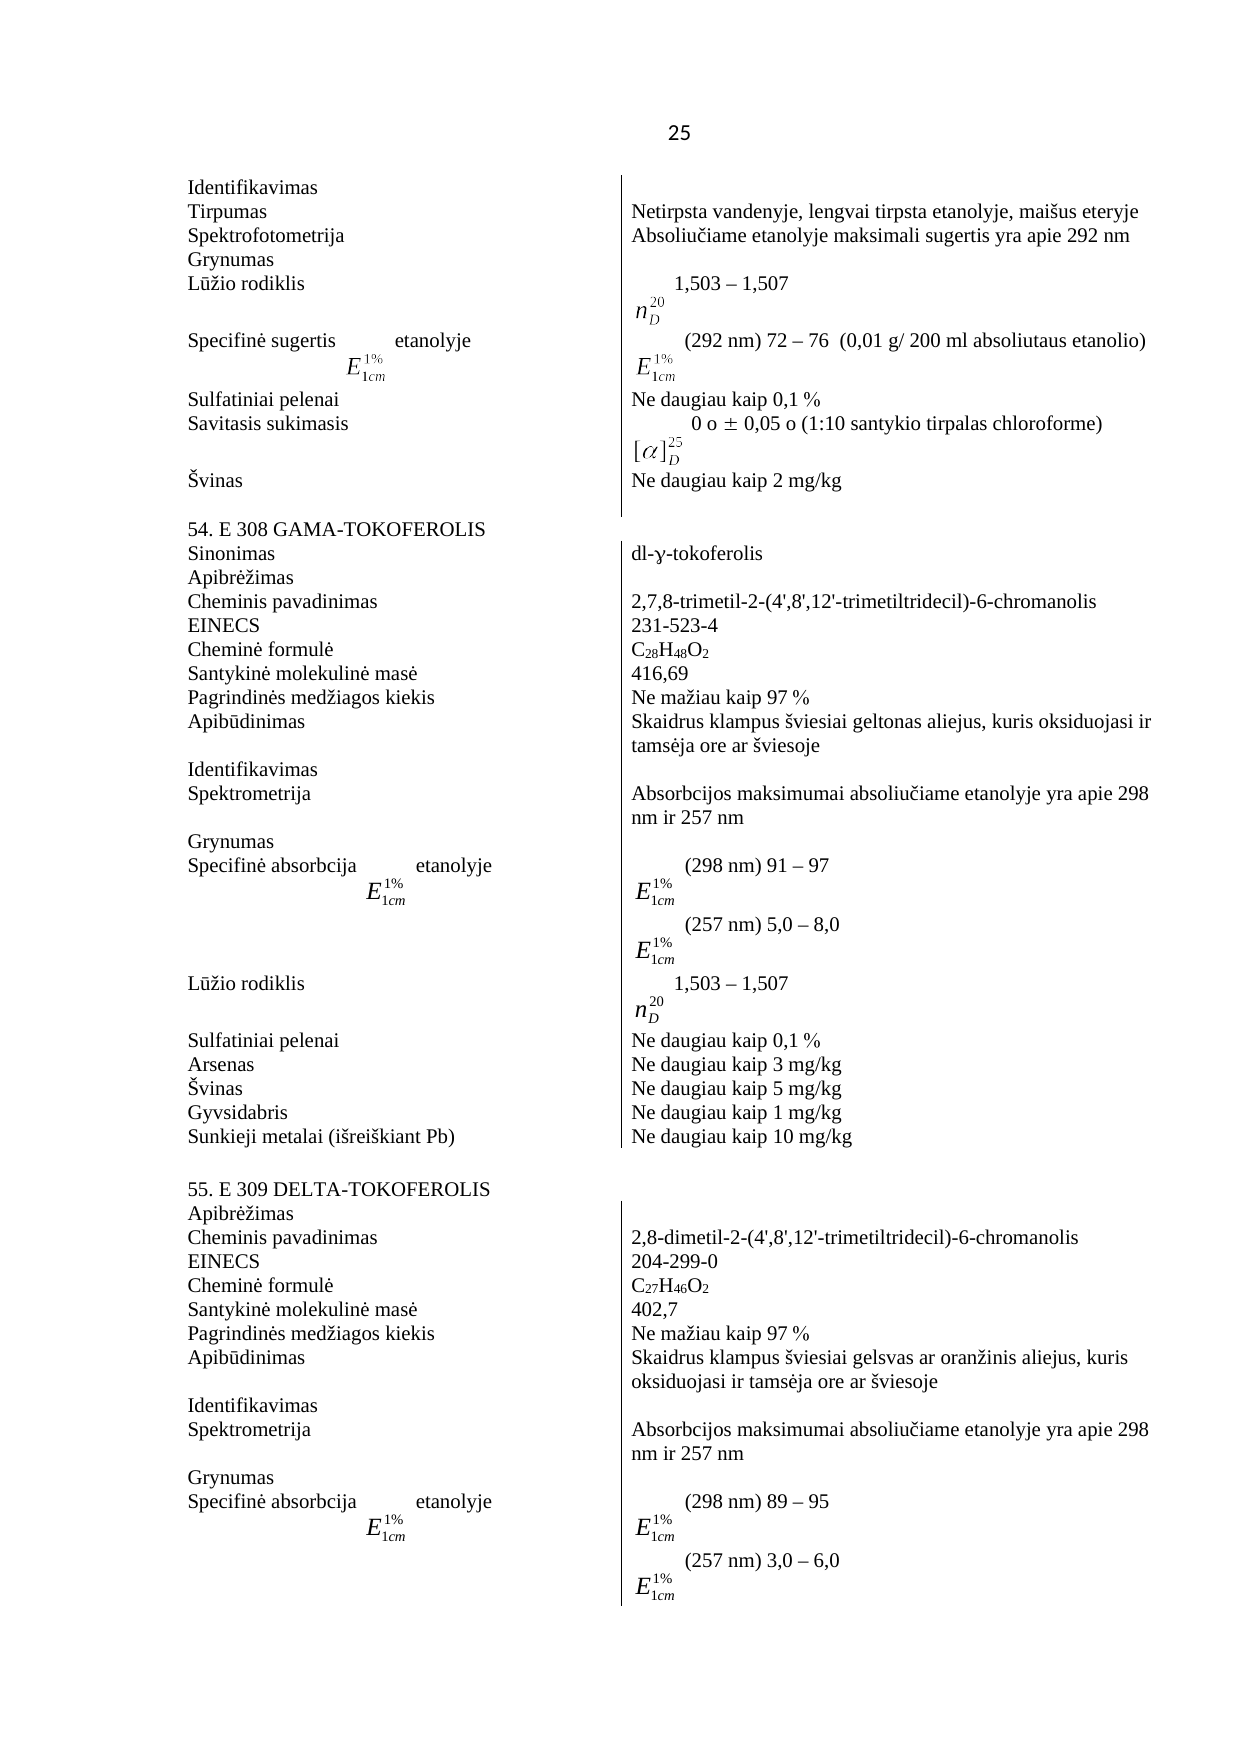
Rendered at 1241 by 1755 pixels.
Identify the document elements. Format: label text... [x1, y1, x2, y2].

table_cell Identifikavimas [177, 1393, 621, 1417]
table_cell (298 nm) 91 – 97 (257 nm) 5,0 – 8,0 [622, 854, 1181, 971]
table_cell Specifinė sugertis etanolyje [177, 329, 621, 387]
table_cell Švinas [177, 469, 621, 492]
table_cell Ne daugiau kaip 3 mg/kg [622, 1052, 1181, 1076]
table_cell [622, 175, 1181, 199]
table_cell EINECS [177, 1249, 621, 1273]
table_cell Sulfatiniai pelenai [177, 1028, 621, 1052]
table_cell 2,7,8-trimetil-2-(4',8',12'-trimetiltridecil)-6-chromanolis [622, 589, 1181, 613]
table_cell 1,503 – 1,507 [622, 271, 1181, 328]
table_cell [622, 247, 1181, 271]
table_cell Grynumas [177, 1465, 621, 1489]
table_cell C28H48O2 [622, 637, 1181, 661]
table_cell [622, 757, 1181, 781]
table_cell Identifikavimas [177, 175, 621, 199]
table_cell Skaidrus klampus šviesiai gelsvas ar oranžinis aliejus, kuris oksiduojasi ir tamsėja ore ar šviesoje [622, 1345, 1181, 1393]
table_cell Identifikavimas [177, 757, 621, 781]
table_cell Lūžio rodiklis [177, 971, 621, 1027]
table_cell Apibrėžimas [177, 565, 621, 589]
table_cell Švinas [177, 1076, 621, 1100]
table_cell Cheminis pavadinimas [177, 1225, 621, 1249]
table_cell Absoliučiame etanolyje maksimali sugertis yra apie 292 nm [622, 223, 1181, 247]
table_cell Apibrėžimas [177, 1201, 621, 1225]
table_cell 1,503 – 1,507 [622, 971, 1181, 1027]
table_cell 416,69 [622, 661, 1181, 685]
table_cell Arsenas [177, 1052, 621, 1076]
table_cell Pagrindinės medžiagos kiekis [177, 1321, 621, 1345]
table_cell [622, 1465, 1181, 1489]
table_cell [622, 1201, 1181, 1225]
table_cell Lūžio rodiklis [177, 271, 621, 328]
table_cell Absorbcijos maksimumai absoliučiame etanolyje yra apie 298 nm ir 257 nm [622, 1417, 1181, 1465]
table_cell [622, 565, 1181, 589]
table_cell [622, 1393, 1181, 1417]
table_cell 402,7 [622, 1297, 1181, 1321]
table_cell Sulfatiniai pelenai [177, 387, 621, 411]
table_cell Ne daugiau kaip 10 mg/kg [622, 1124, 1181, 1148]
table_cell Apibūdinimas [177, 1345, 621, 1393]
table_cell Sinonimas [177, 541, 621, 565]
table_cell [622, 829, 1181, 853]
table_cell Savitasis sukimasis [177, 411, 621, 468]
table_cell Gyvsidabris [177, 1100, 621, 1124]
table_cell Cheminis pavadinimas [177, 589, 621, 613]
table_cell Ne daugiau kaip 0,1  [622, 387, 1181, 411]
table_cell Sunkieji metalai (išreiškiant Pb) [177, 1124, 621, 1148]
table_cell [622, 493, 1181, 517]
table_cell Ne daugiau kaip 5 mg/kg [622, 1076, 1181, 1100]
table_cell Grynumas [177, 247, 621, 271]
table_cell Absorbcijos maksimumai absoliučiame etanolyje yra apie 298 nm ir 257 nm [622, 781, 1181, 829]
table_cell Cheminė formulė [177, 1273, 621, 1297]
table_cell Cheminė formulė [177, 637, 621, 661]
table_cell dl--tokoferolis [622, 541, 1181, 565]
table_cell EINECS [177, 613, 621, 637]
table_cell 2,8-dimetil-2-(4',8',12'-trimetiltridecil)-6-chromanolis [622, 1225, 1181, 1249]
table_cell Ne mažiau kaip 97  [622, 1321, 1181, 1345]
table_cell 0 o  0,05 o (1:10 santykio tirpalas chloroforme) [622, 411, 1181, 468]
table_cell 54. E 308 GAMA-TOKOFEROLIS [177, 517, 1181, 541]
table_cell Santykinė molekulinė masė [177, 661, 621, 685]
table_cell Pagrindinės medžiagos kiekis [177, 685, 621, 709]
table_header 55. E 309 DELTA-TOKOFEROLIS [177, 1177, 1181, 1201]
table_cell 231-523-4 [622, 613, 1181, 637]
table_cell (292 nm) 72 – 76 (0,01 g/ 200 ml absoliutaus etanolio) [622, 329, 1181, 387]
table_cell Spektrofotometrija [177, 223, 621, 247]
table_cell Skaidrus klampus šviesiai geltonas aliejus, kuris oksiduojasi ir tamsėja ore ar šviesoje [622, 709, 1181, 757]
table_cell C27H46O2 [622, 1273, 1181, 1297]
table_cell [177, 493, 621, 517]
table_cell Spektrometrija [177, 781, 621, 829]
table_cell Tirpumas [177, 199, 621, 223]
table_cell (298 nm) 89 – 95 (257 nm) 3,0 – 6,0 [622, 1489, 1181, 1606]
table_cell Apibūdinimas [177, 709, 621, 757]
table_cell Ne daugiau kaip 0,1  [622, 1028, 1181, 1052]
table_cell Specifinė absorbcija etanolyje [177, 1489, 621, 1606]
table_cell 204-299-0 [622, 1249, 1181, 1273]
table_cell Spektrometrija [177, 1417, 621, 1465]
table_cell Ne mažiau kaip 97  [622, 685, 1181, 709]
table_cell Ne daugiau kaip 2 mg/kg [622, 469, 1181, 492]
table_cell Grynumas [177, 829, 621, 853]
table_cell Santykinė molekulinė masė [177, 1297, 621, 1321]
table_cell Specifinė absorbcija etanolyje [177, 854, 621, 971]
table_cell Ne daugiau kaip 1 mg/kg [622, 1100, 1181, 1124]
table_cell Netirpsta vandenyje, lengvai tirpsta etanolyje, maišus eteryje [622, 199, 1181, 223]
